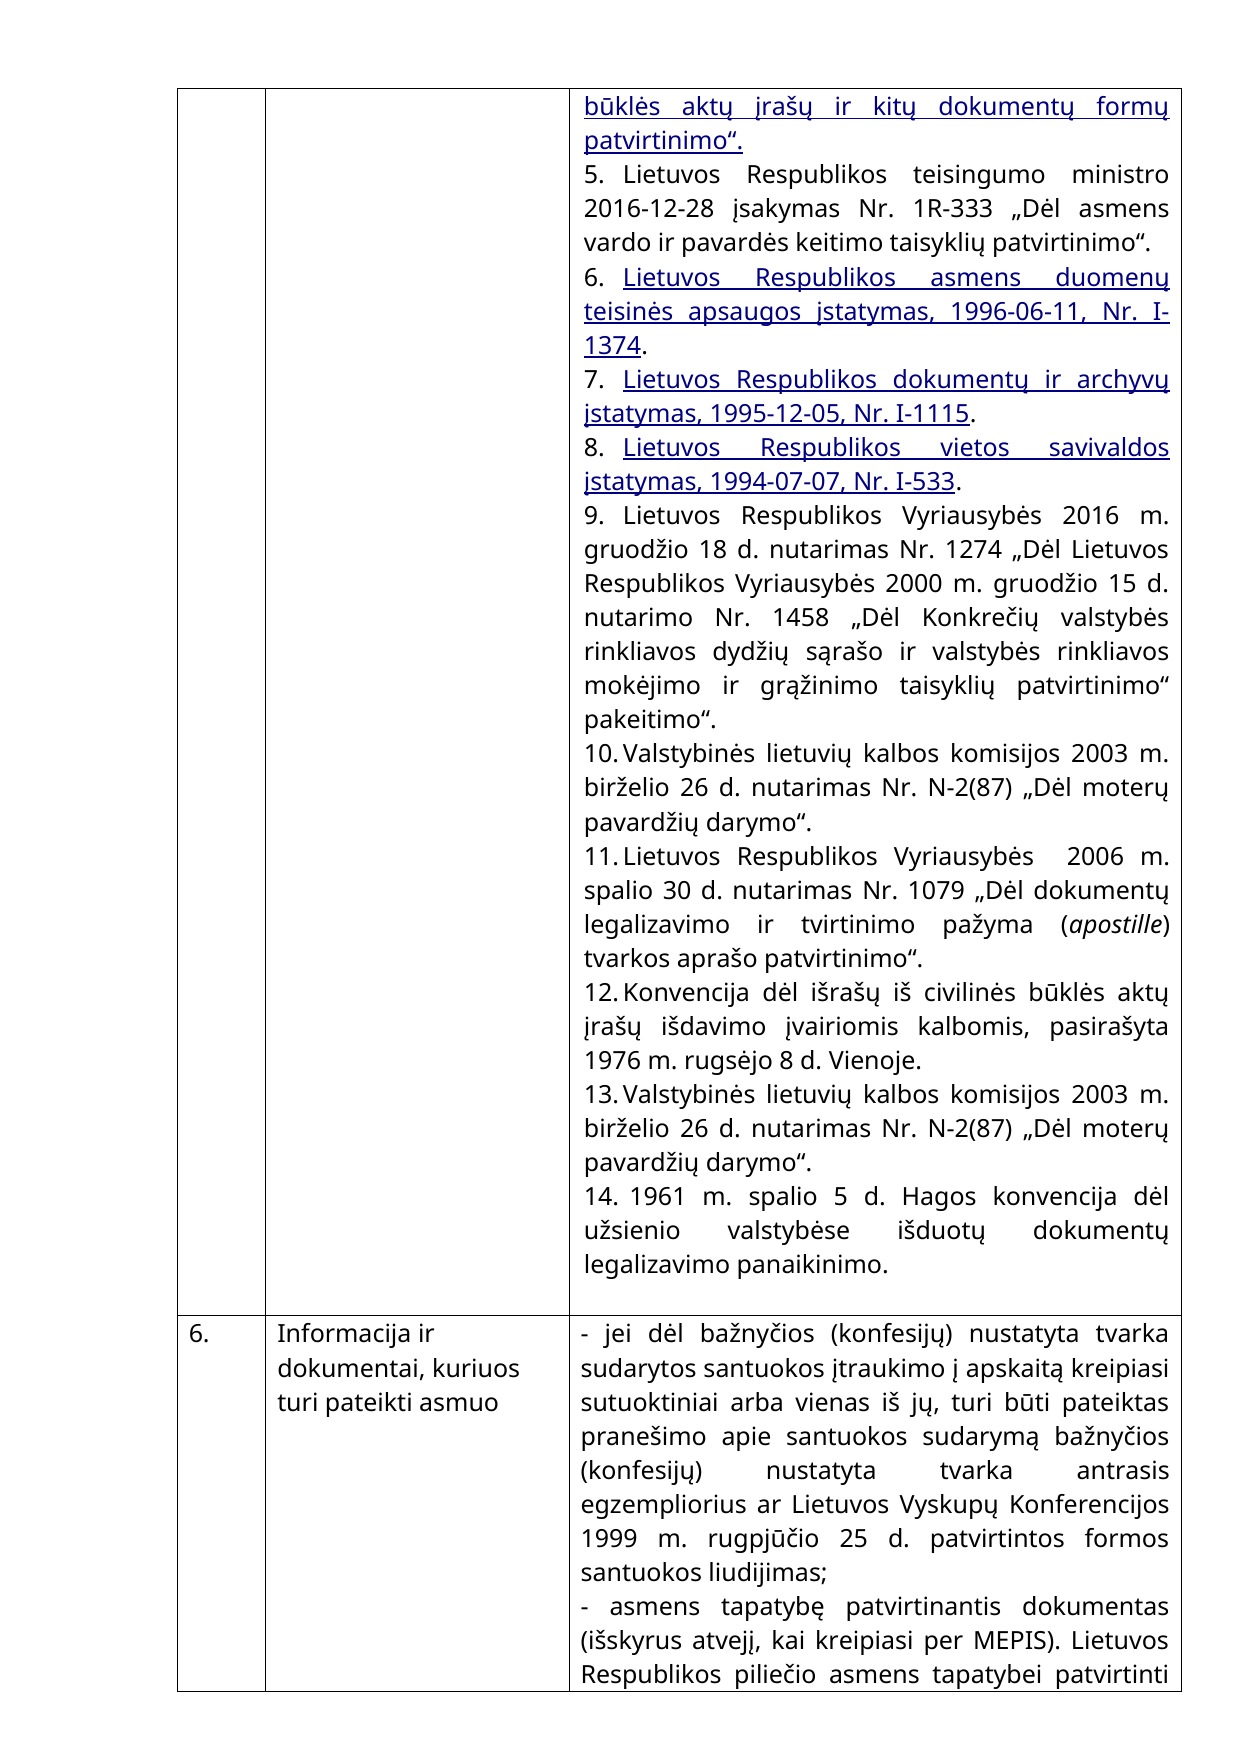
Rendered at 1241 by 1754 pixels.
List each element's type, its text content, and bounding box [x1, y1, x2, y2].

table_cell [266, 89, 569, 1315]
table_cell Informacija ir dokumentai, kuriuos turi pateikti asmuo [266, 1316, 569, 1691]
table_cell būklės aktų įrašų ir kitų dokumentų formų patvirtinimo“. 5. Lietuvos Respublikos teisingumo ministro 2016-12-28 įsakymas Nr. 1R-333 „Dėl asmens vardo ir pavardės keitimo taisyklių patvirtinimo“. 6. Lietuvos Respublikos asmens duomenų teisinės apsaugos įstatymas, 1996-06-11, Nr. I-1374. 7. Lietuvos Respublikos dokumentų ir archyvų įstatymas, 1995-12-05, Nr. I-1115. 8. Lietuvos Respublikos vietos savivaldos įstatymas, 1994-07-07, Nr. I-533. 9. Lietuvos Respublikos Vyriausybės 2016 m. gruodžio 18 d. nutarimas Nr. 1274 „Dėl Lietuvos Respublikos Vyriausybės 2000 m. gruodžio 15 d. nutarimo Nr. 1458 „Dėl Konkrečių valstybės rinkliavos dydžių sąrašo ir valstybės rinkliavos mokėjimo ir grąžinimo taisyklių patvirtinimo“ pakeitimo“. 10. Valstybinės lietuvių kalbos komisijos 2003 m. birželio 26 d. nutarimas Nr. N-2(87) „Dėl moterų pavardžių darymo“. 11. Lietuvos Respublikos Vyriausybės 2006 m. spalio 30 d. nutarimas Nr. 1079 „Dėl dokumentų legalizavimo ir tvirtinimo pažyma (apostille) tvarkos aprašo patvirtinimo“. 12. Konvencija dėl išrašų iš civilinės būklės aktų įrašų išdavimo įvairiomis kalbomis, pasirašyta 1976 m. rugsėjo 8 d. Vienoje. 13. Valstybinės lietuvių kalbos komisijos 2003 m. birželio 26 d. nutarimas Nr. N-2(87) „Dėl moterų pavardžių darymo“. 14. 1961 m. spalio 5 d. Hagos konvencija dėl užsienio valstybėse išduotų dokumentų legalizavimo panaikinimo. [570, 89, 1181, 1315]
table_cell [178, 89, 265, 1315]
table_cell 6. [178, 1316, 265, 1691]
